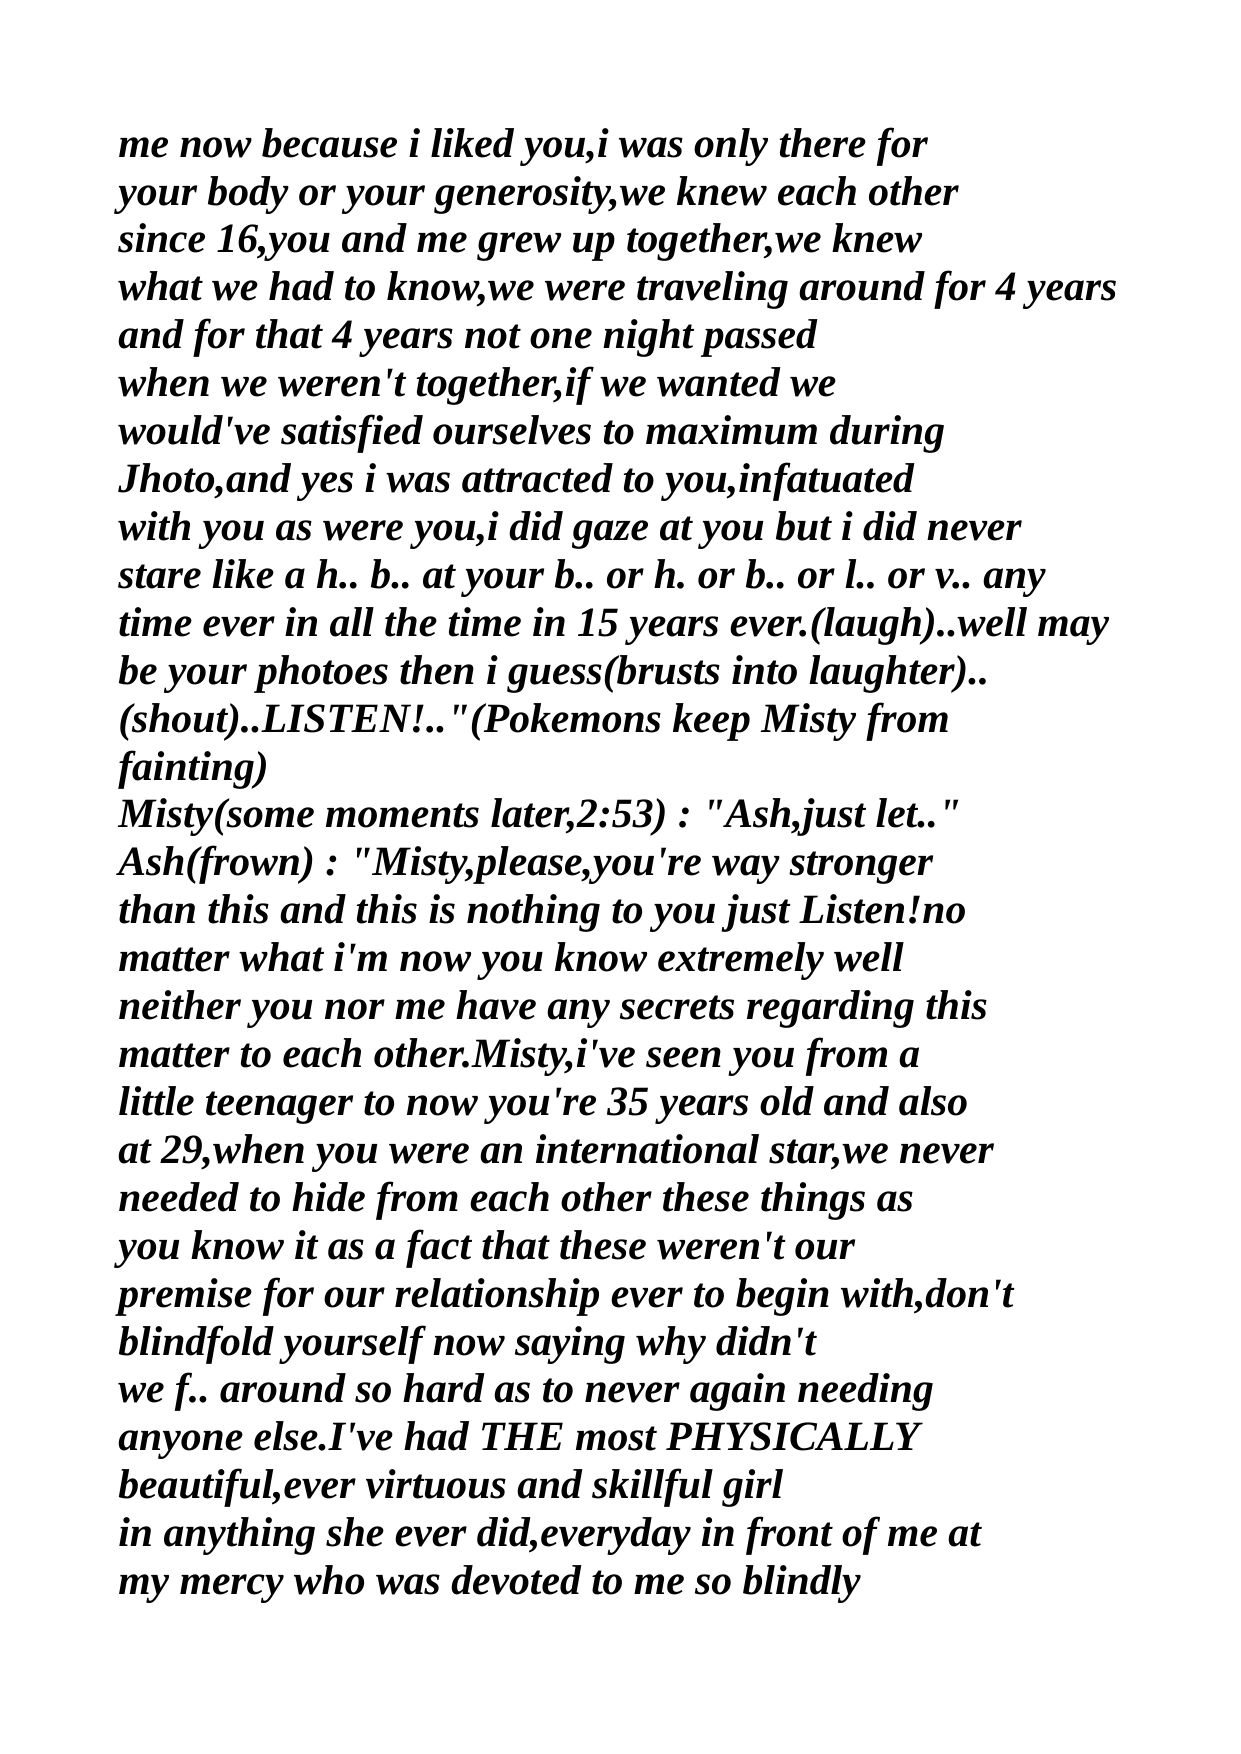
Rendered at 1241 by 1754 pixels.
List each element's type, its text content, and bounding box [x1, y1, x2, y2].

text matter what i'm now you know extremely well [118, 933, 1122, 981]
text my mercy who was devoted to me so blindly [118, 1556, 1122, 1603]
text matter to each other.Misty,i've seen you from a [118, 1028, 1122, 1076]
text neither you nor me have any secrets regarding this [118, 981, 1122, 1028]
text little teenager to now you're 35 years old and also [118, 1076, 1122, 1124]
text Jhoto,and yes i was attracted to you,infatuated [118, 453, 1122, 501]
text at 29,when you were an international star,we never [118, 1124, 1122, 1172]
text needed to hide from each other these things as [118, 1172, 1122, 1220]
text Misty(some moments later,2:53) : "Ash,just let.." [118, 789, 1122, 837]
text what we had to know,we were traveling around for 4 years and for that 4 years not one night passed [118, 262, 1122, 358]
text with you as were you,i did gaze at you but i did never [118, 501, 1122, 549]
text we f.. around so hard as to never again needing [118, 1364, 1122, 1412]
text would've satisfied ourselves to maximum during [118, 406, 1122, 453]
text me now because i liked you,i was only there for [118, 118, 1122, 166]
text fainting) [118, 741, 1122, 789]
text than this and this is nothing to you just Listen!no [118, 885, 1122, 933]
text stare like a h.. b.. at your b.. or h. or b.. or l.. or v.. any time ever in all the time in 15 years ever.(laugh)..well may be your photoes then i guess(brusts into laughter)..(shout)..LISTEN!.."(Pokemons keep Misty from [118, 549, 1122, 741]
text your body or your generosity,we knew each other [118, 166, 1122, 214]
text when we weren't together,if we wanted we [118, 358, 1122, 406]
text since 16,you and me grew up together,we knew [118, 214, 1122, 262]
text Ash(frown) : "Misty,please,you're way stronger [118, 837, 1122, 885]
text you know it as a fact that these weren't our [118, 1220, 1122, 1268]
text in anything she ever did,everyday in front of me at [118, 1508, 1122, 1556]
text premise for our relationship ever to begin with,don't blindfold yourself now saying why didn't [118, 1268, 1122, 1364]
text anyone else.I've had THE most PHYSICALLY beautiful,ever virtuous and skillful girl [118, 1412, 1122, 1508]
